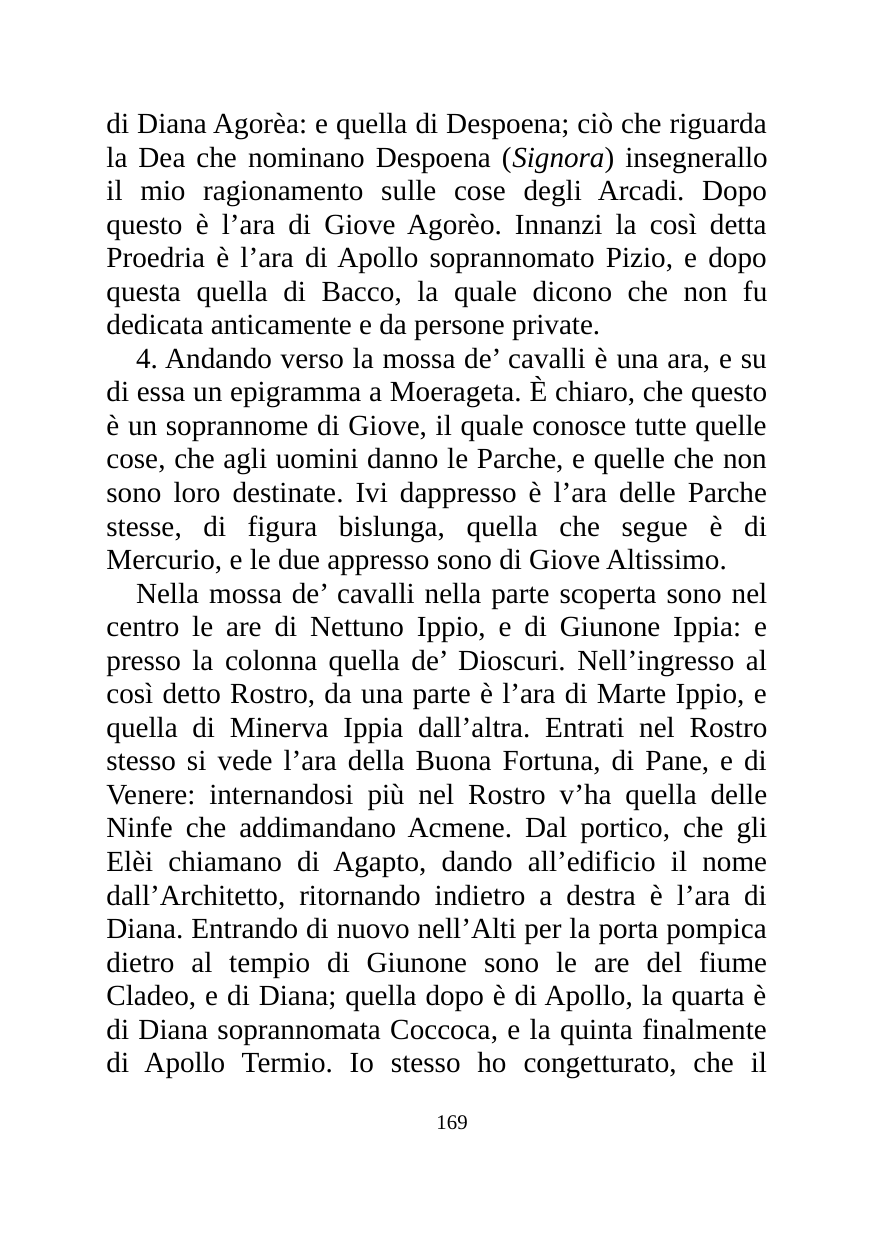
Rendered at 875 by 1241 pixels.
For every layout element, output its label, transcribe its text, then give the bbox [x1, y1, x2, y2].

text di Diana Agorèa: e quella di Despoena; ciò che riguarda la Dea che nominano Despoena (Signora) insegnerallo il mio ragionamento sulle cose degli Arcadi. Dopo questo è l’ara di Giove Agorèo. Innanzi la così detta Proedria è l’ara di Apollo soprannomato Pizio, e dopo questa quella di Bacco, la quale dicono che non fu dedicata anticamente e da persone private. [106, 106, 768, 341]
text 4. Andando verso la mossa de’ cavalli è una ara, e su di essa un epigramma a Moerageta. È chiaro, che questo è un soprannome di Giove, il quale conosce tutte quelle cose, che agli uomini danno le Parche, e quelle che non sono loro destinate. Ivi dappresso è l’ara delle Parche stesse, di figura bislunga, quella che segue è di Mercurio, e le due appresso sono di Giove Altissimo. [106, 341, 768, 576]
text Nella mossa de’ cavalli nella parte scoperta sono nel centro le are di Nettuno Ippio, e di Giunone Ippia: e presso la colonna quella de’ Dioscuri. Nell’ingresso al così detto Rostro, da una parte è l’ara di Marte Ippio, e quella di Minerva Ippia dall’altra. Entrati nel Rostro stesso si vede l’ara della Buona Fortuna, di Pane, e di Venere: internandosi più nel Rostro v’ha quella delle Ninfe che addimandano Acmene. Dal portico, che gli Elèi chiamano di Agapto, dando all’edificio il nome dall’Architetto, ritornando indietro a destra è l’ara di Diana. Entrando di nuovo nell’Alti per la porta pompica dietro al tempio di Giunone sono le are del fiume Cladeo, e di Diana; quella dopo è di Apollo, la quarta è di Diana soprannomata Coccoca, e la quinta finalmente di Apollo Termio. Io stesso ho congetturato, che il [106, 576, 768, 1079]
